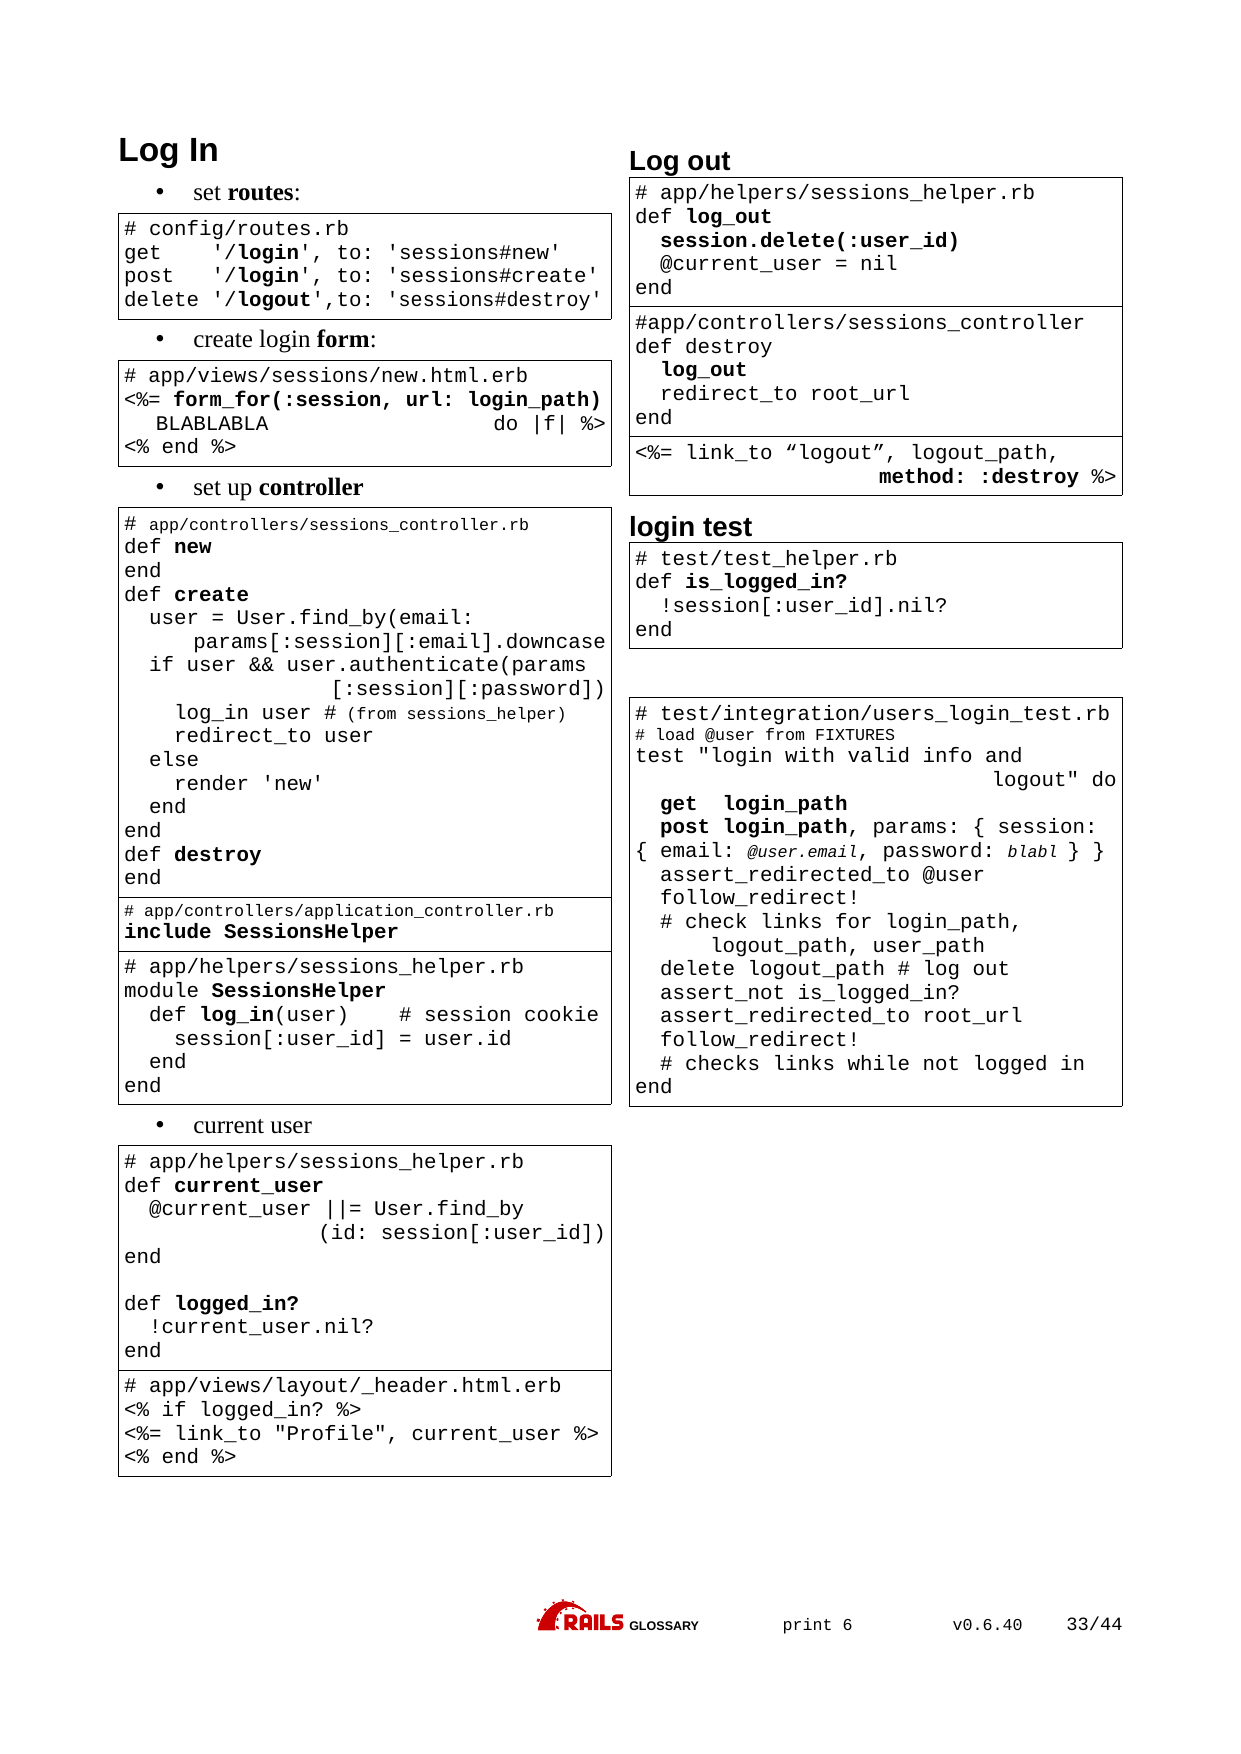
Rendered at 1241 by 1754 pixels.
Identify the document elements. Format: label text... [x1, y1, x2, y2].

table_cell # app/helpers/sessions_helper.rb module SessionsHelper def log_in(user) # session cookie session[:user_id] = user.id end end [119, 952, 611, 1104]
table_cell # app/controllers/application_controller.rb include SessionsHelper [119, 898, 611, 951]
table_cell #app/controllers/sessions_controller def destroy log_out redirect_to root_url end [630, 307, 1122, 436]
list current user [156, 1110, 611, 1139]
table_header # app/helpers/sessions_helper.rb def log_out session.delete(:user_id) @current_user = nil end [630, 178, 1122, 306]
subtitle Log In [118, 130, 611, 168]
list set routes: [156, 177, 611, 206]
table_header # test/test_helper.rb def is_logged_in? !session[:user_id].nil? end [630, 543, 1122, 648]
table_cell # app/views/layout/_header.html.erb <% if logged_in? %> <%= link_to "Profile", current_user %> <% end %> [119, 1371, 611, 1476]
table_header # app/views/sessions/new.html.erb <%= form_for(:session, url: login_path) BLABLABLA do |f| %> <% end %> [119, 361, 611, 466]
table_cell <%= link_to “logout”, logout_path, method: :destroy %> [630, 437, 1122, 495]
list create login form: [156, 324, 611, 353]
subtitle Log out [629, 145, 1122, 177]
table_header # test/integration/users_login_test.rb # load @user from FIXTURES test "login with valid info and logout" do get login_path post login_path, params: { session: { email: @user.email, password: blabl } } assert_redirected_to @user follow_redirect! # check links for login_path, logout_path, user_path delete logout_path # log out assert_not is_logged_in? assert_redirected_to root_url follow_redirect! # checks links while not logged in end [630, 698, 1122, 1106]
list set up controller [156, 472, 611, 501]
table_header # config/routes.rb get '/login', to: 'sessions#new' post '/login', to: 'sessions#create' delete '/logout',to: 'sessions#destroy' [119, 214, 611, 318]
subtitle login test [629, 510, 1122, 542]
table_header # app/helpers/sessions_helper.rb def current_user @current_user ||= User.find_by (id: session[:user_id]) end def logged_in? !current_user.nil? end [119, 1146, 611, 1369]
table_header # app/controllers/sessions_controller.rb def new end def create user = User.find_by(email: params[:session][:email].downcase if user && user.authenticate(params [:session][:password]) log_in user # (from sessions_helper) redirect_to user else render 'new' end end def destroy end [119, 508, 611, 897]
